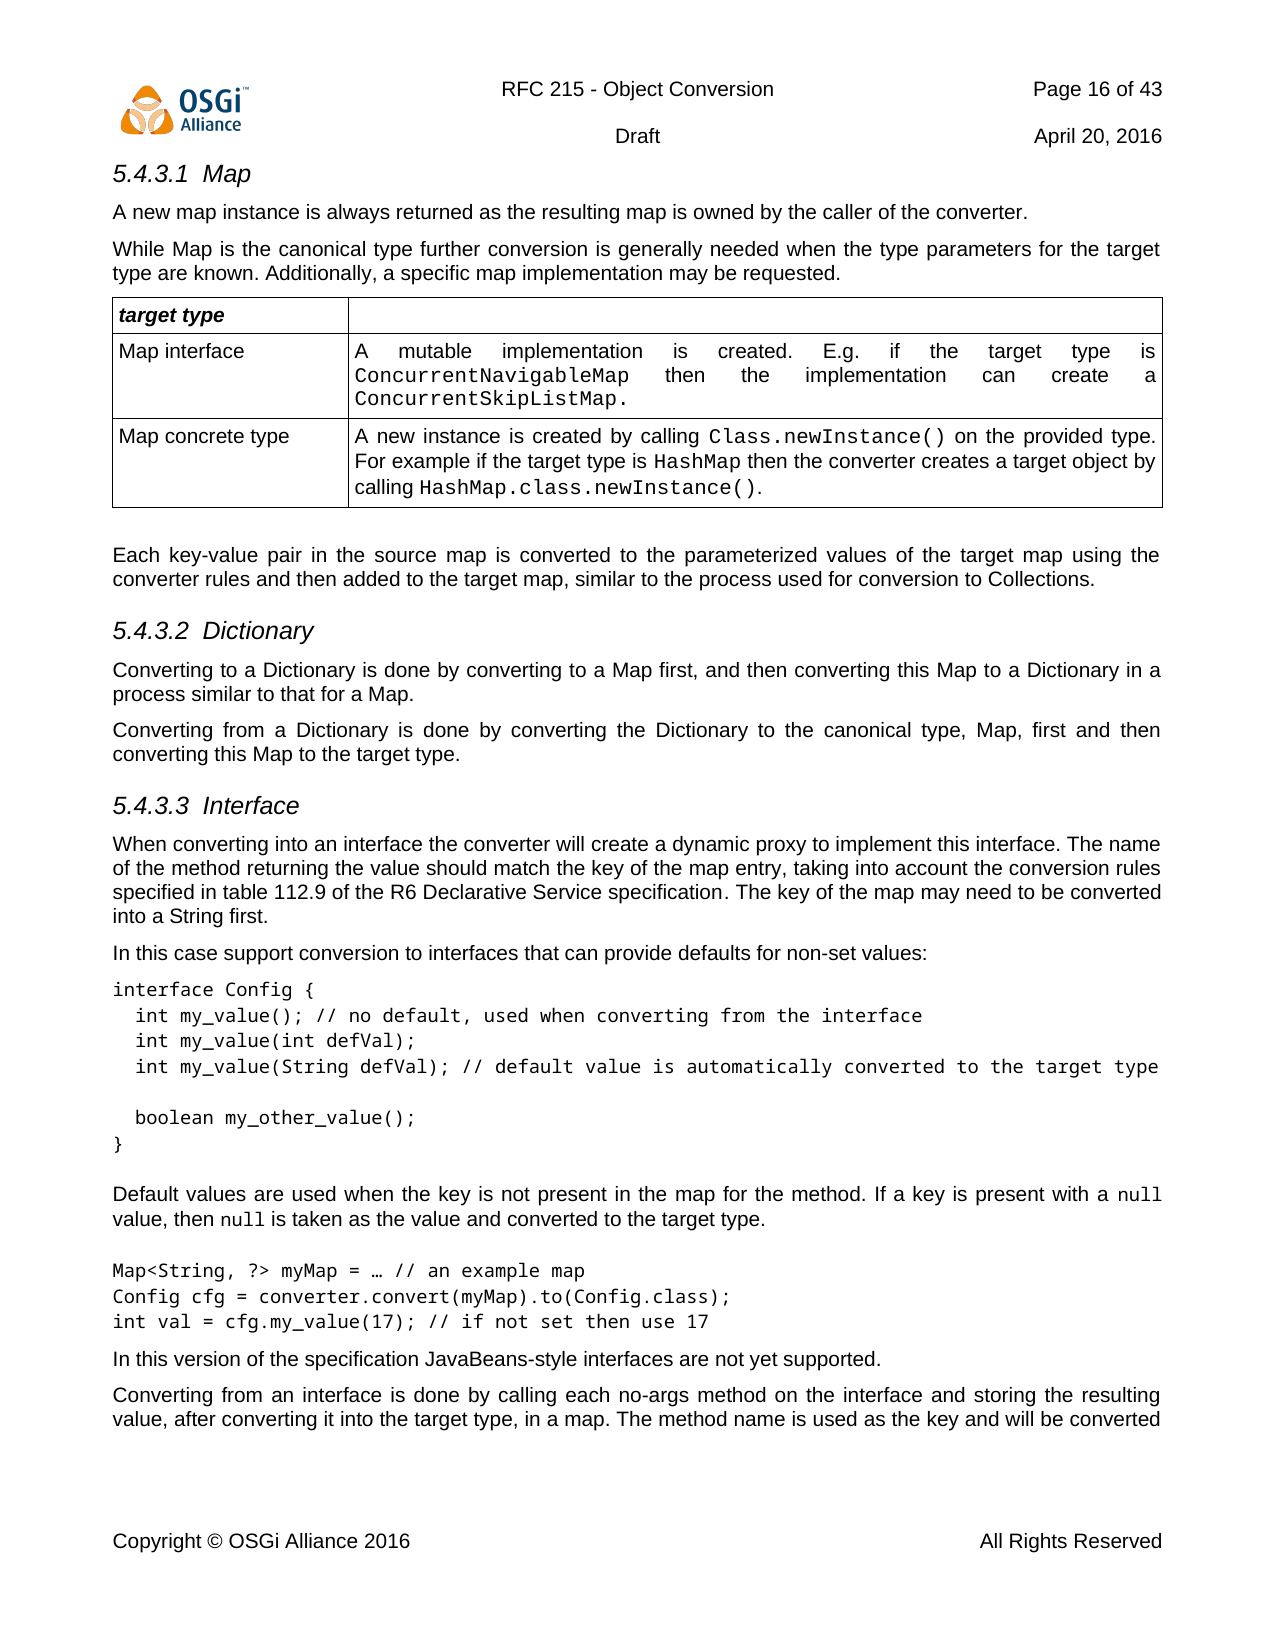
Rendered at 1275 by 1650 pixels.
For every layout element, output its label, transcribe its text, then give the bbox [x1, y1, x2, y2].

text When converting into an interface the converter will create a dynamic proxy to implement this interface. The name of the method returning the value should match the key of the map entry, taking into account the conversion rules specified in table 112.9 of the R6 Declarative Service specification. The key of the map may need to be converted into a String first. [112, 832, 1162, 928]
text boolean my_other_value(); [112, 1104, 1162, 1130]
table_cell A mutable implementation is created. E.g. if the target type is ConcurrentNavigableMap then the implementation can create a ConcurrentSkipListMap. [349, 334, 1162, 418]
text Converting to a Dictionary is done by converting to a Map first, and then converting this Map to a Dictionary in a process similar to that for a Map. [112, 657, 1162, 705]
table_header target type [113, 298, 348, 333]
table_cell Map interface [113, 334, 348, 418]
text Converting from an interface is done by calling each no-args method on the interface and storing the resulting value, after converting it into the target type, in a map. The method name is used as the key and will be converted [112, 1383, 1162, 1431]
picture [113, 78, 257, 142]
text Converting from a Dictionary is done by converting the Dictionary to the canonical type, Map, first and then converting this Map to the target type. [112, 718, 1162, 766]
table_cell Map concrete type [113, 419, 348, 507]
text int val = cfg.my_value(17); // if not set then use 17 [112, 1308, 1162, 1334]
text In this case support conversion to interfaces that can provide defaults for non-set values: [112, 940, 1162, 964]
text int my_value(int defVal); [112, 1028, 1162, 1053]
subtitle Map [112, 159, 1162, 188]
subtitle Dictionary [112, 616, 1162, 645]
text A new map instance is always returned as the resulting map is owned by the caller of the converter. [112, 200, 1162, 224]
text interface Config { [112, 977, 1162, 1002]
table_header [349, 298, 1162, 333]
text Default values are used when the key is not present in the map for the method. If a key is present with a null value, then null is taken as the value and converted to the target type. [112, 1181, 1162, 1232]
text Map<String, ?> myMap = … // an example map [112, 1257, 1162, 1283]
text In this version of the specification JavaBeans-style interfaces are not yet supported. [112, 1347, 1162, 1371]
text Config cfg = converter.convert(myMap).to(Config.class); [112, 1283, 1162, 1308]
table_cell A new instance is created by calling Class.newInstance() on the provided type. For example if the target type is HashMap then the converter creates a target object by calling HashMap.class.newInstance(). [349, 419, 1162, 507]
text Each key-value pair in the source map is converted to the parameterized values of the target map using the converter rules and then added to the target map, similar to the process used for conversion to Collections. [112, 543, 1162, 591]
text } [112, 1130, 1162, 1155]
text int my_value(); // no default, used when converting from the interface [112, 1002, 1162, 1028]
subtitle Interface [112, 791, 1162, 819]
text While Map is the canonical type further conversion is generally needed when the type parameters for the target type are known. Additionally, a specific map implementation may be requested. [112, 237, 1162, 284]
text int my_value(String defVal); // default value is automatically converted to the target type [112, 1053, 1162, 1079]
